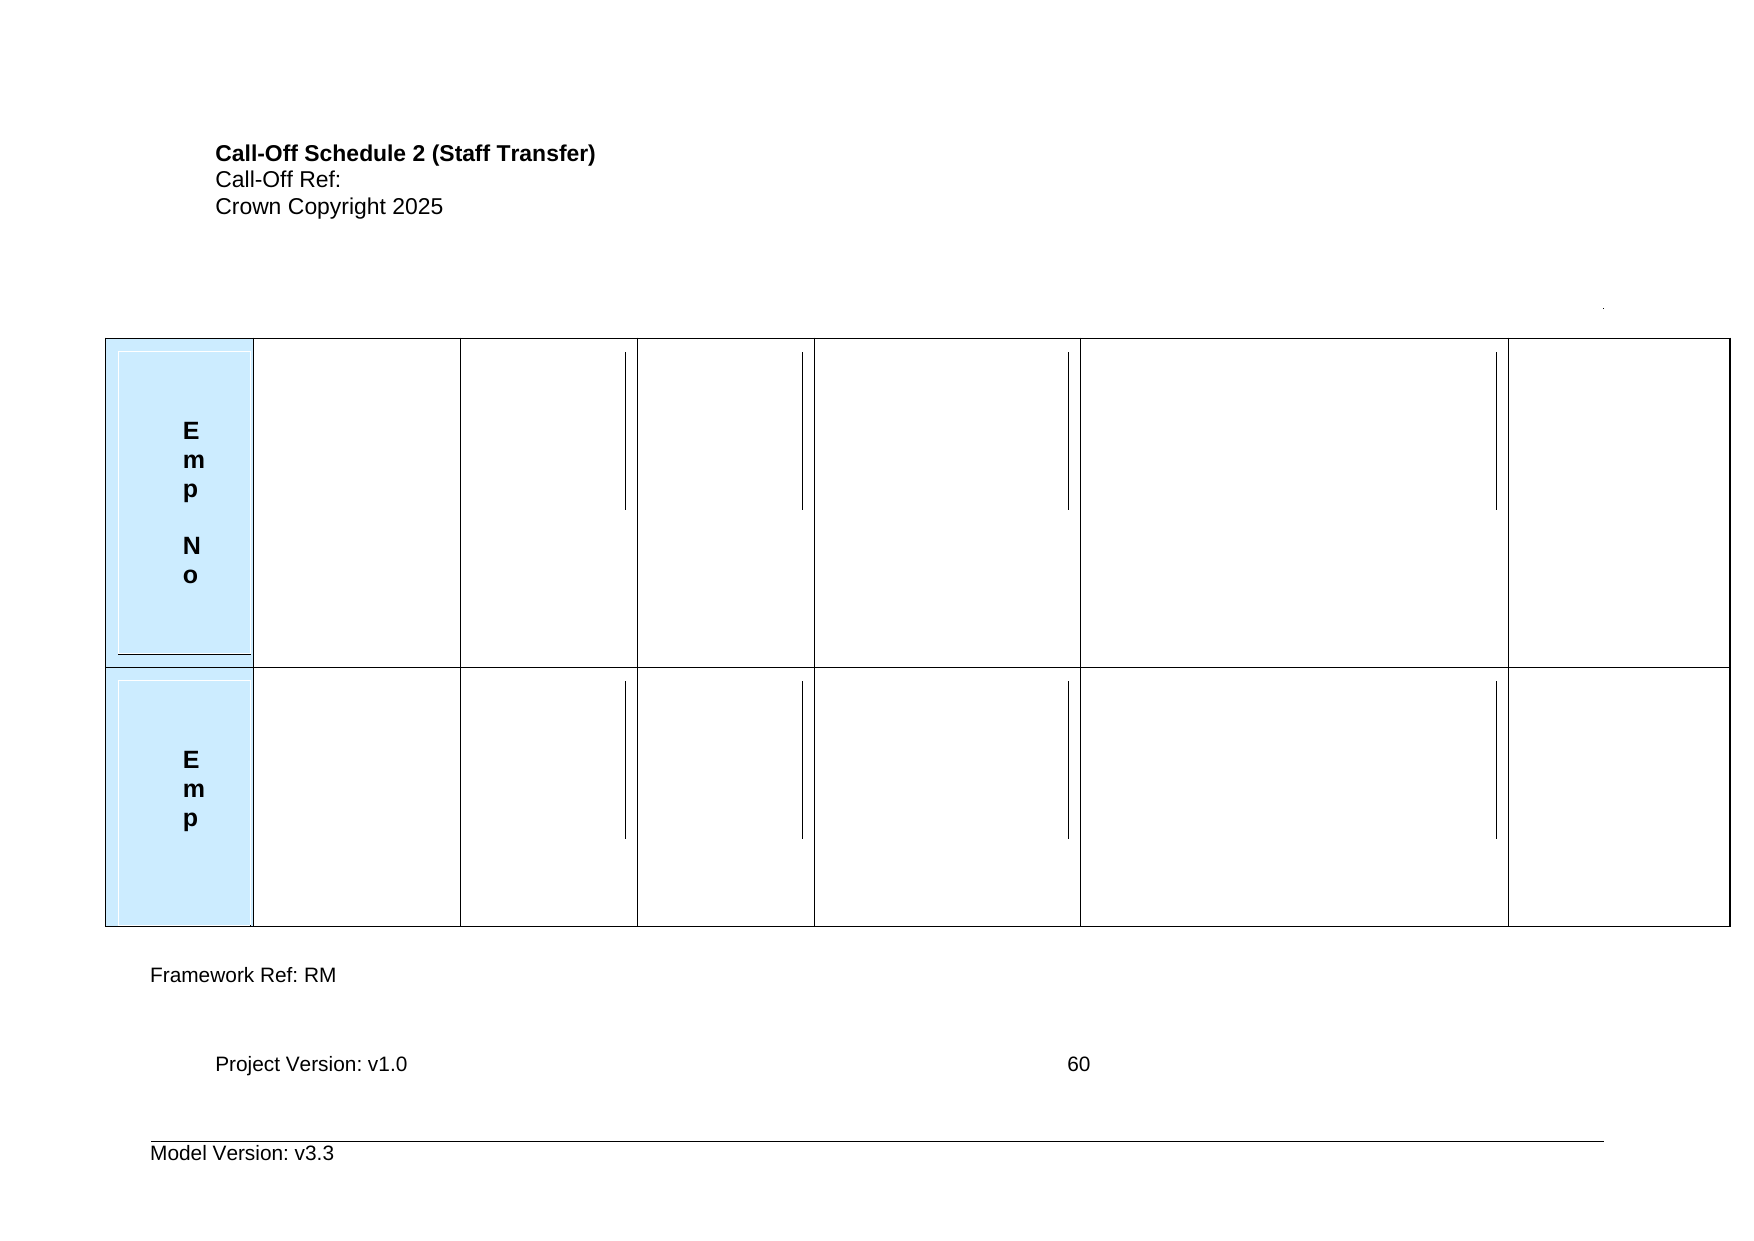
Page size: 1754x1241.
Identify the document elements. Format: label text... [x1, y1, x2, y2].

table_cell [1509, 668, 1729, 926]
table_cell [254, 339, 460, 667]
table_cell [815, 668, 1080, 926]
table_cell [638, 339, 814, 667]
table_cell Emp No [106, 339, 253, 667]
table_cell [461, 339, 637, 667]
table_cell [461, 668, 637, 926]
table_cell [1081, 668, 1508, 926]
table_cell [1081, 339, 1508, 667]
table_cell [815, 339, 1080, 667]
table_cell Emp [106, 668, 253, 926]
table_cell [638, 668, 814, 926]
table_cell [254, 668, 460, 926]
table_cell [1509, 339, 1729, 667]
